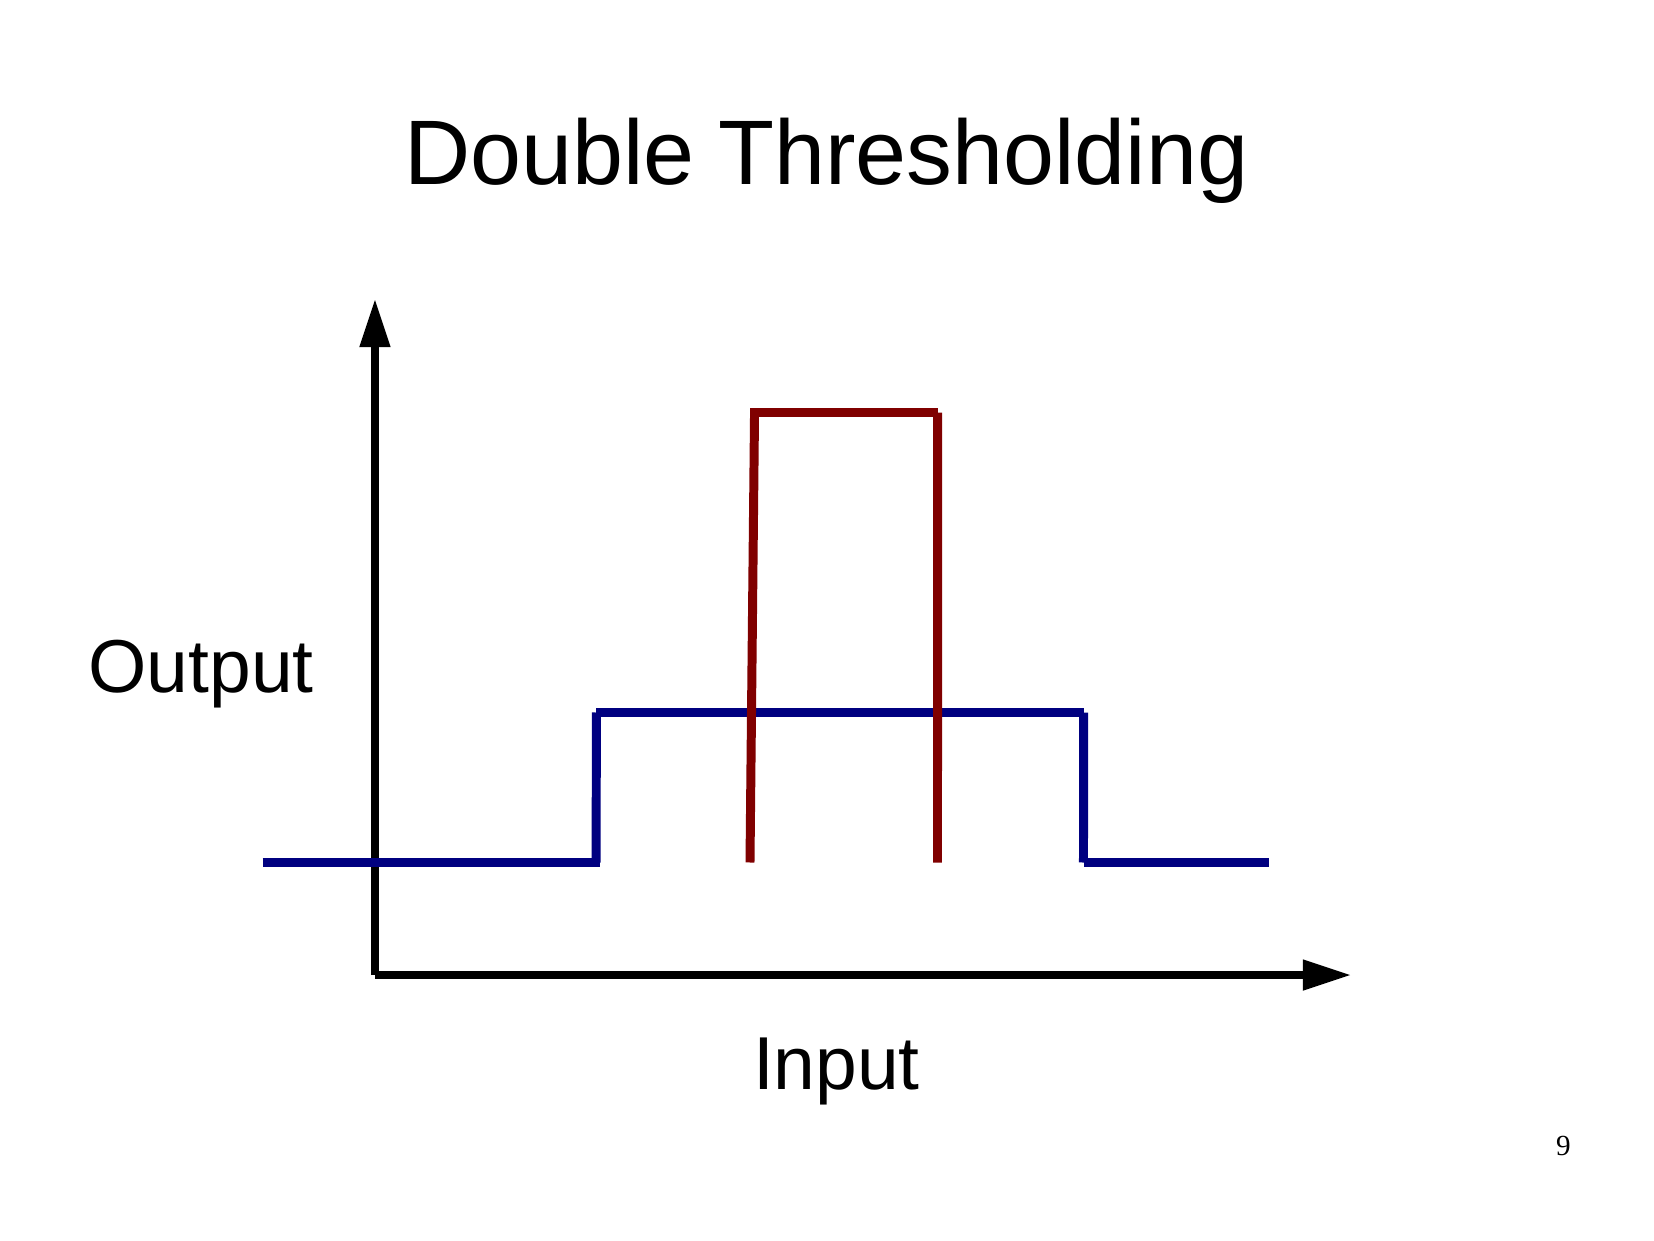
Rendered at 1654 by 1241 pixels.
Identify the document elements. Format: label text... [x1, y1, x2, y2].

title Double Thresholding [82, 56, 1571, 250]
text_box Output [74, 616, 346, 716]
text_box Input [738, 1014, 935, 1114]
